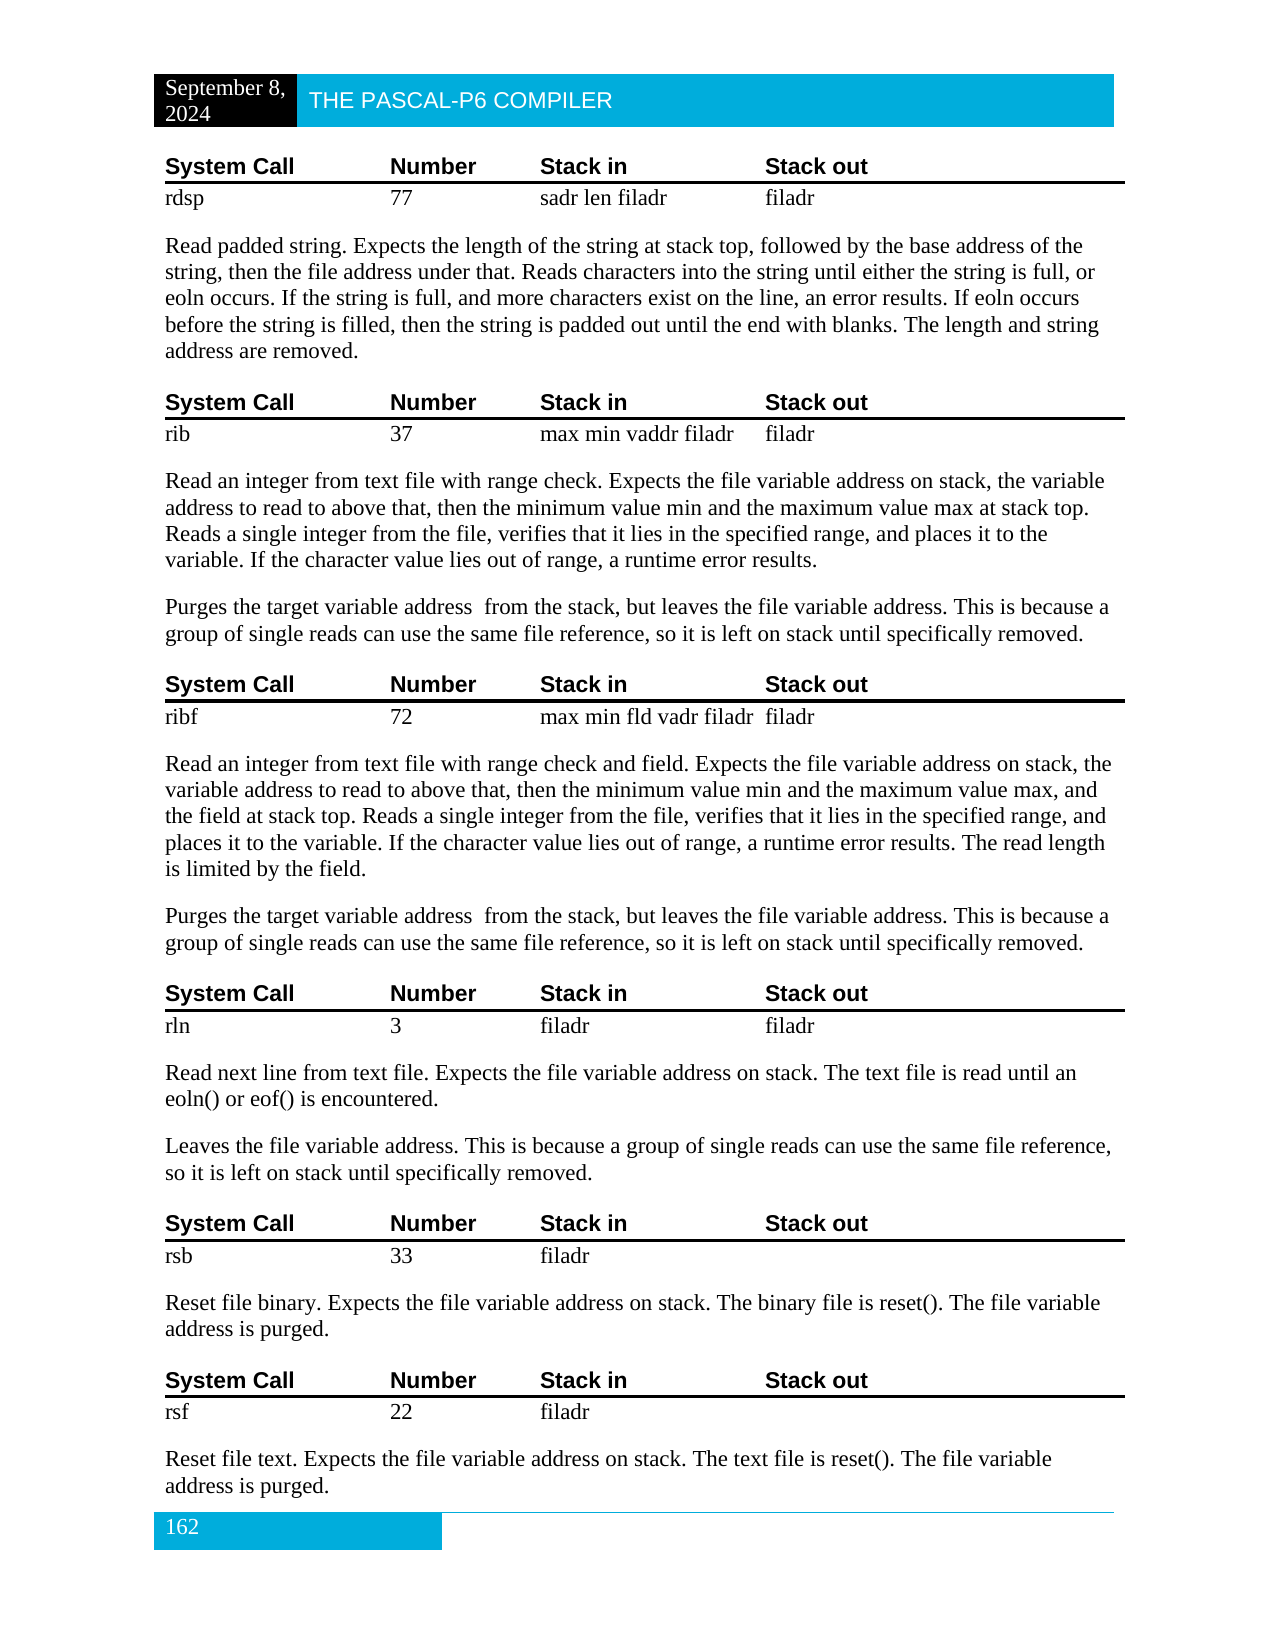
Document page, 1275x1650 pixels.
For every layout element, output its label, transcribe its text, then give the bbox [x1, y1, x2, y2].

text System Call Number Stack in Stack out [165, 671, 1125, 699]
text Purges the target variable address from the stack, but leaves the file variable address. This is because a group of single reads can use the same file reference, so it is left on stack until specifically removed. [165, 902, 1125, 955]
text Reset file text. Expects the file variable address on stack. The text file is reset(). The file variable address is purged. [165, 1445, 1125, 1498]
text rsf 22 filadr [165, 1398, 1125, 1424]
text Read padded string. Expects the length of the string at stack top, followed by the base address of the string, then the file address under that. Reads characters into the string until either the string is full, or eoln occurs. If the string is full, and more characters exist on the line, an error results. If eoln occurs before the string is filled, then the string is padded out until the end with blanks. The length and string address are removed. [165, 232, 1125, 363]
text System Call Number Stack in Stack out [165, 153, 1125, 181]
text System Call Number Stack in Stack out [165, 980, 1125, 1009]
text rln 3 filadr filadr [165, 1012, 1125, 1038]
text rdsp 77 sadr len filadr filadr [165, 184, 1125, 211]
text Read an integer from text file with range check. Expects the file variable address on stack, the variable address to read to above that, then the minimum value min and the maximum value max at stack top. Reads a single integer from the file, verifies that it lies in the specified range, and places it to the variable. If the character value lies out of range, a runtime error results. [165, 467, 1125, 573]
text System Call Number Stack in Stack out [165, 1210, 1125, 1239]
text ribf 72 max min fld vadr filadr filadr [165, 703, 1125, 729]
text Read an integer from text file with range check and field. Expects the file variable address on stack, the variable address to read to above that, then the minimum value min and the maximum value max, and the field at stack top. Reads a single integer from the file, verifies that it lies in the specified range, and places it to the variable. If the character value lies out of range, a runtime error results. The read length is limited by the field. [165, 750, 1125, 882]
text Purges the target variable address from the stack, but leaves the file variable address. This is because a group of single reads can use the same file reference, so it is left on stack until specifically removed. [165, 593, 1125, 646]
text System Call Number Stack in Stack out [165, 388, 1125, 417]
text rsb 33 filadr [165, 1242, 1125, 1268]
text rib 37 max min vaddr filadr filadr [165, 420, 1125, 446]
text Leaves the file variable address. This is because a group of single reads can use the same file reference, so it is left on stack until specifically removed. [165, 1132, 1125, 1185]
text Reset file binary. Expects the file variable address on stack. The binary file is reset(). The file variable address is purged. [165, 1289, 1125, 1342]
text Read next line from text file. Expects the file variable address on stack. The text file is read until an eoln() or eof() is encountered. [165, 1059, 1125, 1112]
text System Call Number Stack in Stack out [165, 1367, 1125, 1395]
